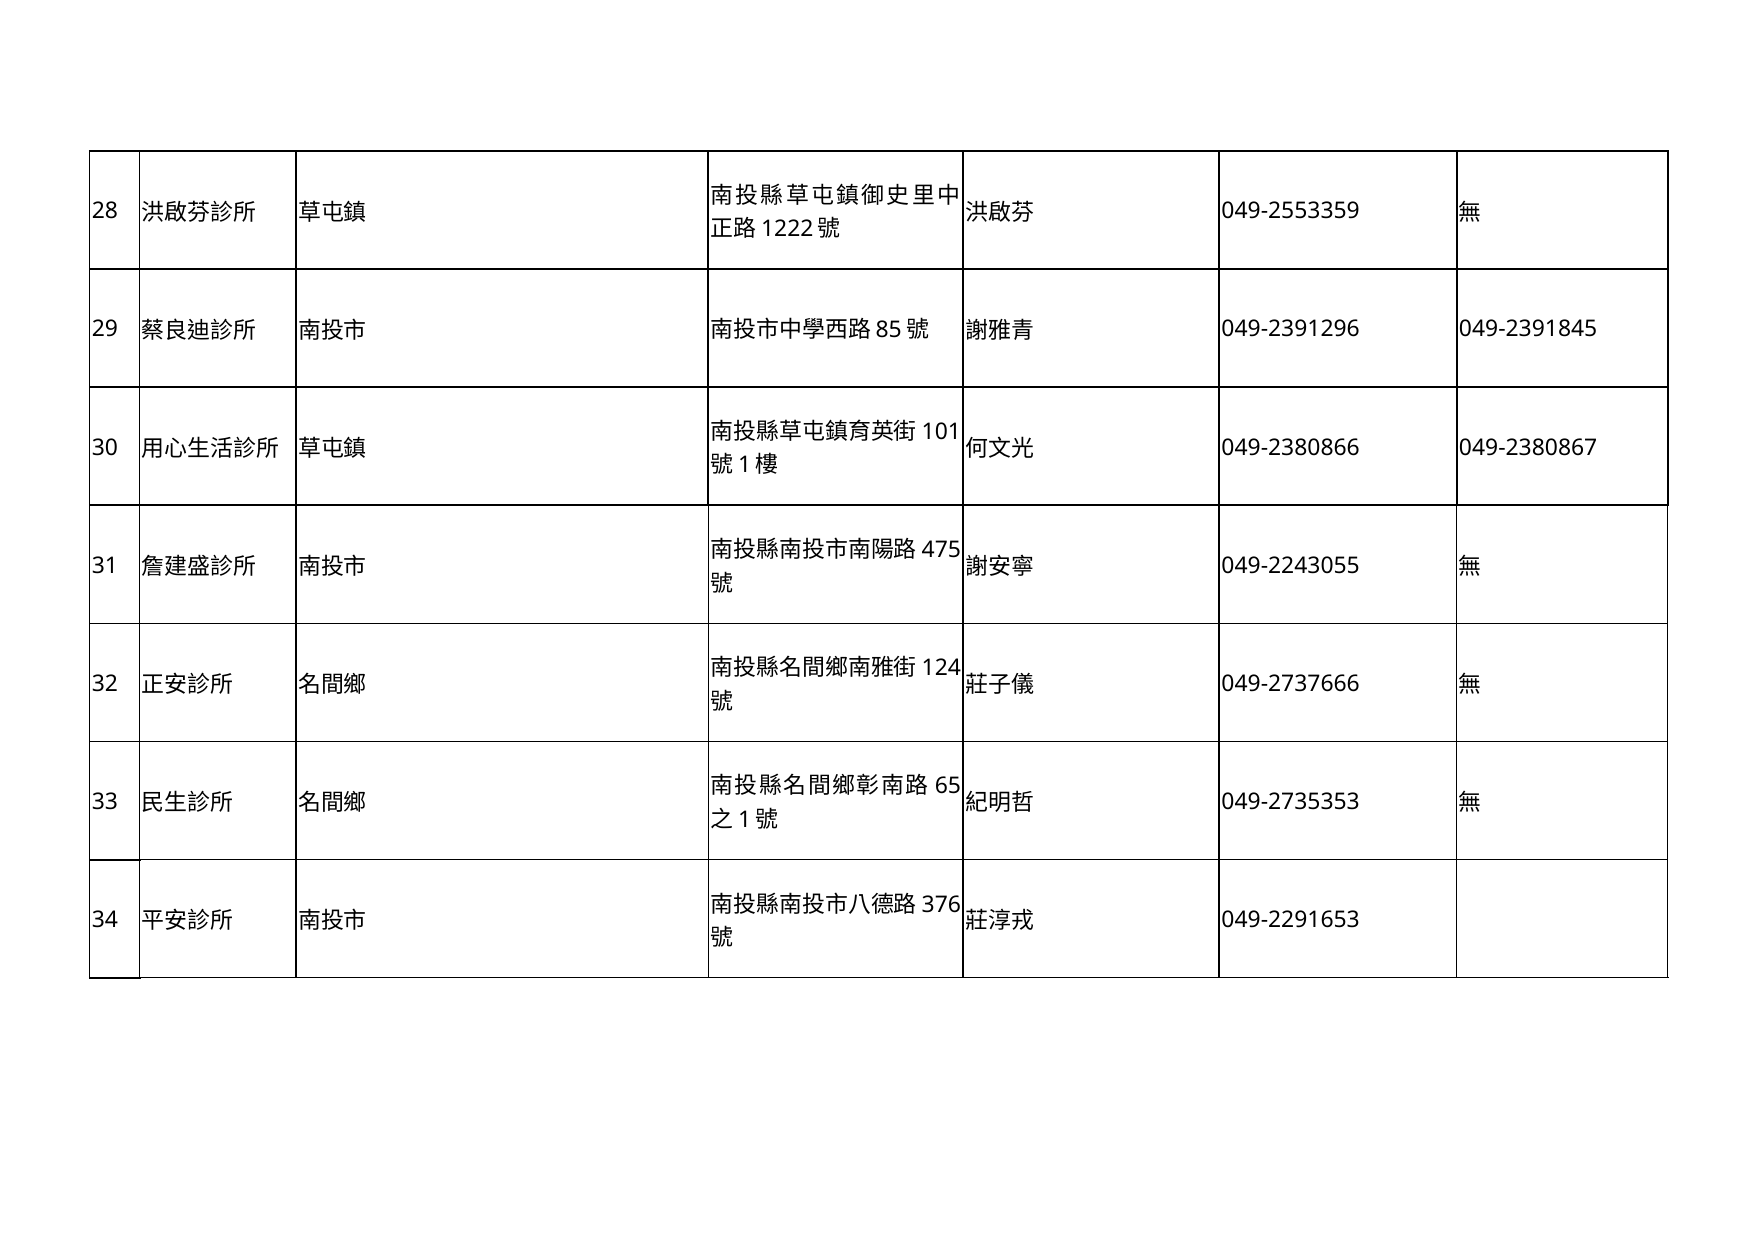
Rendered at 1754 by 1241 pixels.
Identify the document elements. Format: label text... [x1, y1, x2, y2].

table_cell 莊淳戎 [964, 860, 1218, 977]
table_cell 南投縣南投市南陽路475號 [709, 506, 962, 622]
table_cell 平安診所 [140, 860, 295, 977]
table_cell 無 [1458, 152, 1667, 268]
table_cell 南投縣南投市八德路376號 [709, 860, 962, 977]
table_cell 用心生活診所 [140, 388, 295, 504]
table_cell 南投縣草屯鎮育英街101號1樓 [709, 388, 962, 504]
table_cell [1457, 860, 1667, 977]
table_cell 謝雅青 [964, 270, 1218, 386]
table_cell 紀明哲 [964, 742, 1218, 859]
table_cell 南投縣草屯鎮御史里中正路1222號 [709, 152, 962, 268]
table_cell 洪啟芬 [964, 152, 1218, 268]
table_cell 34 [90, 861, 139, 977]
table_cell 南投市 [297, 860, 708, 977]
table_cell 南投市 [297, 506, 708, 622]
table_cell 049-2553359 [1220, 152, 1456, 268]
table_cell 名間鄉 [297, 742, 708, 859]
table_cell 莊子儀 [964, 624, 1218, 741]
table_cell 洪啟芬診所 [140, 152, 295, 268]
table_cell 049-2380867 [1458, 388, 1667, 504]
table_cell 28 [90, 152, 139, 268]
table_cell 29 [90, 270, 139, 386]
table_cell 049-2391296 [1220, 270, 1456, 386]
table_cell 049-2380866 [1220, 388, 1456, 504]
table_cell 049-2737666 [1220, 624, 1456, 741]
table_cell 草屯鎮 [297, 152, 707, 268]
table_cell 何文光 [964, 388, 1218, 504]
table_cell 30 [90, 388, 139, 504]
table_cell 049-2391845 [1458, 270, 1667, 386]
table_cell 32 [90, 624, 139, 741]
table_cell 無 [1457, 506, 1667, 622]
table_cell 民生診所 [140, 742, 295, 859]
table_cell 049-2243055 [1220, 506, 1456, 622]
table_cell 33 [90, 742, 139, 859]
table_cell 名間鄉 [297, 624, 708, 741]
table_cell 無 [1457, 624, 1667, 741]
table_cell 謝安寧 [964, 506, 1218, 622]
table_cell 詹建盛診所 [140, 506, 295, 622]
table_cell 草屯鎮 [297, 388, 707, 504]
table_cell 南投縣名間鄉彰南路65之1號 [709, 742, 962, 859]
table_cell 正安診所 [140, 624, 295, 741]
table_cell 南投市 [297, 270, 707, 386]
table_cell 無 [1457, 742, 1667, 859]
table_cell 049-2291653 [1220, 860, 1456, 977]
table_cell 049-2735353 [1220, 742, 1456, 859]
table_cell 南投縣名間鄉南雅街124號 [709, 624, 962, 741]
table_cell 蔡良迪診所 [140, 270, 295, 386]
table_cell 31 [90, 506, 139, 622]
table_cell 南投市中學西路85號 [709, 270, 962, 386]
